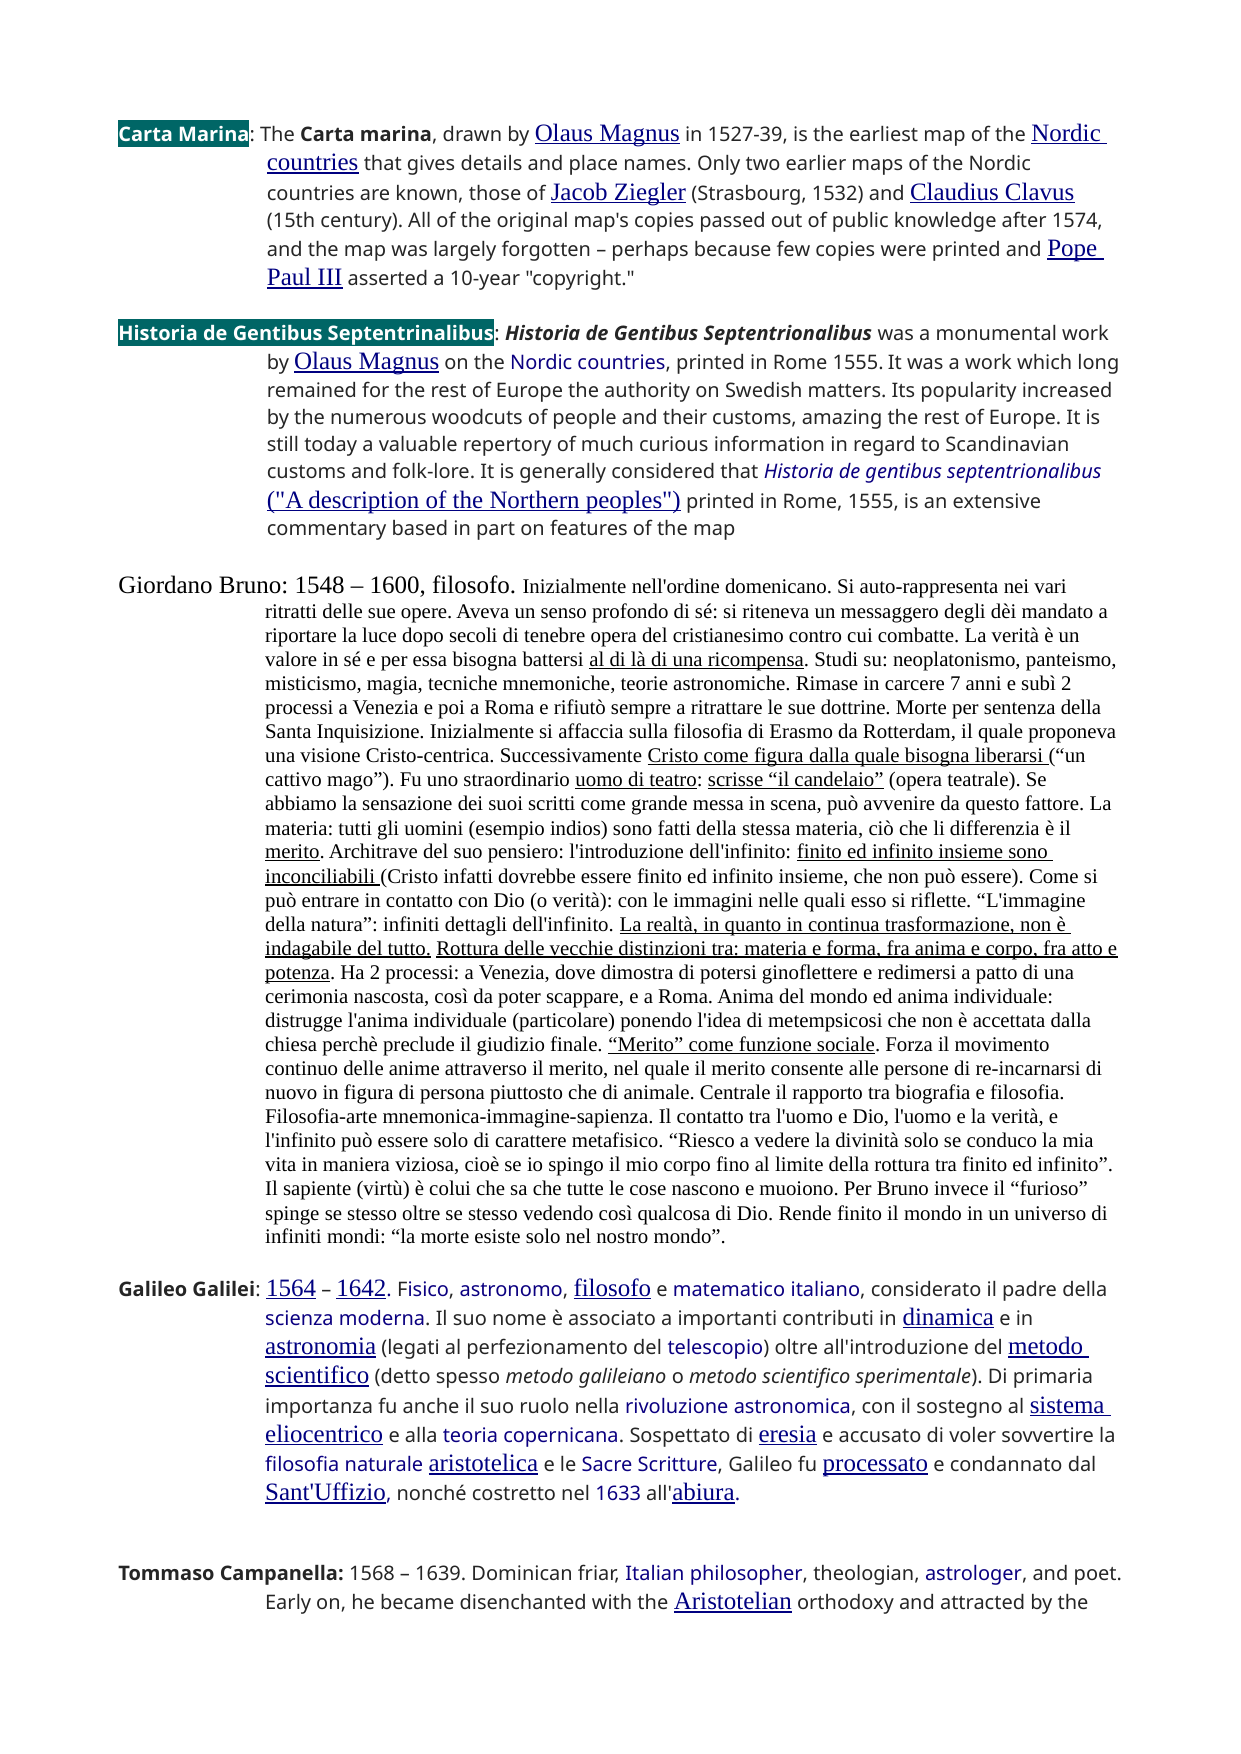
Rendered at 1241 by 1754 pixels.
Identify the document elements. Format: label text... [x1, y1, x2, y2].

text Tommaso Campanella: 1568 – 1639. Dominican friar, Italian philosopher, theologian, astrologer, and poet. Early on, he became disenchanted with the Aristotelian orthodoxy and attracted by the [118, 1559, 1122, 1616]
text Historia de Gentibus Septentrinalibus: Historia de Gentibus Septentrionalibus was a monumental work by Olaus Magnus on the Nordic countries, printed in Rome 1555. It was a work which long remained for the rest of Europe the authority on Swedish matters. Its popularity increased by the numerous woodcuts of people and their customs, amazing the rest of Europe. It is still today a valuable repertory of much curious information in regard to Scandinavian customs and folk-lore. It is generally considered that Historia de gentibus septentrionalibus ("A description of the Northern peoples") printed in Rome, 1555, is an extensive commentary based in part on features of the map [118, 319, 1122, 541]
text Carta Marina: The Carta marina, drawn by Olaus Magnus in 1527-39, is the earliest map of the Nordic countries that gives details and place names. Only two earlier maps of the Nordic countries are known, those of Jacob Ziegler (Strasbourg, 1532) and Claudius Clavus (15th century). All of the original map's copies passed out of public knowledge after 1574, and the map was largely forgotten – perhaps because few copies were printed and Pope Paul III asserted a 10-year "copyright." [118, 118, 1122, 292]
text Giordano Bruno: 1548 – 1600, filosofo. Inizialmente nell'ordine domenicano. Si auto-rappresenta nei vari ritratti delle sue opere. Aveva un senso profondo di sé: si riteneva un messaggero degli dèi mandato a riportare la luce dopo secoli di tenebre opera del cristianesimo contro cui combatte. La verità è un valore in sé e per essa bisogna battersi al di là di una ricompensa. Studi su: neoplatonismo, panteismo, misticismo, magia, tecniche mnemoniche, teorie astronomiche. Rimase in carcere 7 anni e subì 2 processi a Venezia e poi a Roma e rifiutò sempre a ritrattare le sue dottrine. Morte per sentenza della Santa Inquisizione. Inizialmente si affaccia sulla filosofia di Erasmo da Rotterdam, il quale proponeva una visione Cristo-centrica. Successivamente Cristo come figura dalla quale bisogna liberarsi (“un cattivo mago”). Fu uno straordinario uomo di teatro: scrisse “il candelaio” (opera teatrale). Se abbiamo la sensazione dei suoi scritti come grande messa in scena, può avvenire da questo fattore. La materia: tutti gli uomini (esempio indios) sono fatti della stessa materia, ciò che li differenzia è il merito. Architrave del suo pensiero: l'introduzione dell'infinito: finito ed infinito insieme sono inconciliabili (Cristo infatti dovrebbe essere finito ed infinito insieme, che non può essere). Come si può entrare in contatto con Dio (o verità): con le immagini nelle quali esso si riflette. “L'immagine della natura”: infiniti dettagli dell'infinito. La realtà, in quanto in continua trasformazione, non è indagabile del tutto. Rottura delle vecchie distinzioni tra: materia e forma, fra anima e corpo, fra atto e potenza. Ha 2 processi: a Venezia, dove dimostra di potersi ginoflettere e redimersi a patto di una cerimonia nascosta, così da poter scappare, e a Roma. Anima del mondo ed anima individuale: distrugge l'anima individuale (particolare) ponendo l'idea di metempsicosi che non è accettata dalla chiesa perchè preclude il giudizio finale. “Merito” come funzione sociale. Forza il movimento continuo delle anime attraverso il merito, nel quale il merito consente alle persone di re-incarnarsi di nuovo in figura di persona piuttosto che di animale. Centrale il rapporto tra biografia e filosofia. Filosofia-arte mnemonica-immagine-sapienza. Il contatto tra l'uomo e Dio, l'uomo e la verità, e l'infinito può essere solo di carattere metafisico. “Riesco a vedere la divinità solo se conduco la mia vita in maniera viziosa, cioè se io spingo il mio corpo fino al limite della rottura tra finito ed infinito”. Il sapiente (virtù) è colui che sa che tutte le cose nascono e muoiono. Per Bruno invece il “furioso” spinge se stesso oltre se stesso vedendo così qualcosa di Dio. Rende finito il mondo in un universo di infiniti mondi: “la morte esiste solo nel nostro mondo”. [118, 570, 1122, 1248]
text Galileo Galilei: 1564 – 1642. Fisico, astronomo, filosofo e matematico italiano, considerato il padre della scienza moderna. Il suo nome è associato a importanti contributi in dinamica e in astronomia (legati al perfezionamento del telescopio) oltre all'introduzione del metodo scientifico (detto spesso metodo galileiano o metodo scientifico sperimentale). Di primaria importanza fu anche il suo ruolo nella rivoluzione astronomica, con il sostegno al sistema eliocentrico e alla teoria copernicana. Sospettato di eresia e accusato di voler sovvertire la filosofia naturale aristotelica e le Sacre Scritture, Galileo fu processato e condannato dal Sant'Uffizio, nonché costretto nel 1633 all'abiura. [118, 1273, 1122, 1507]
